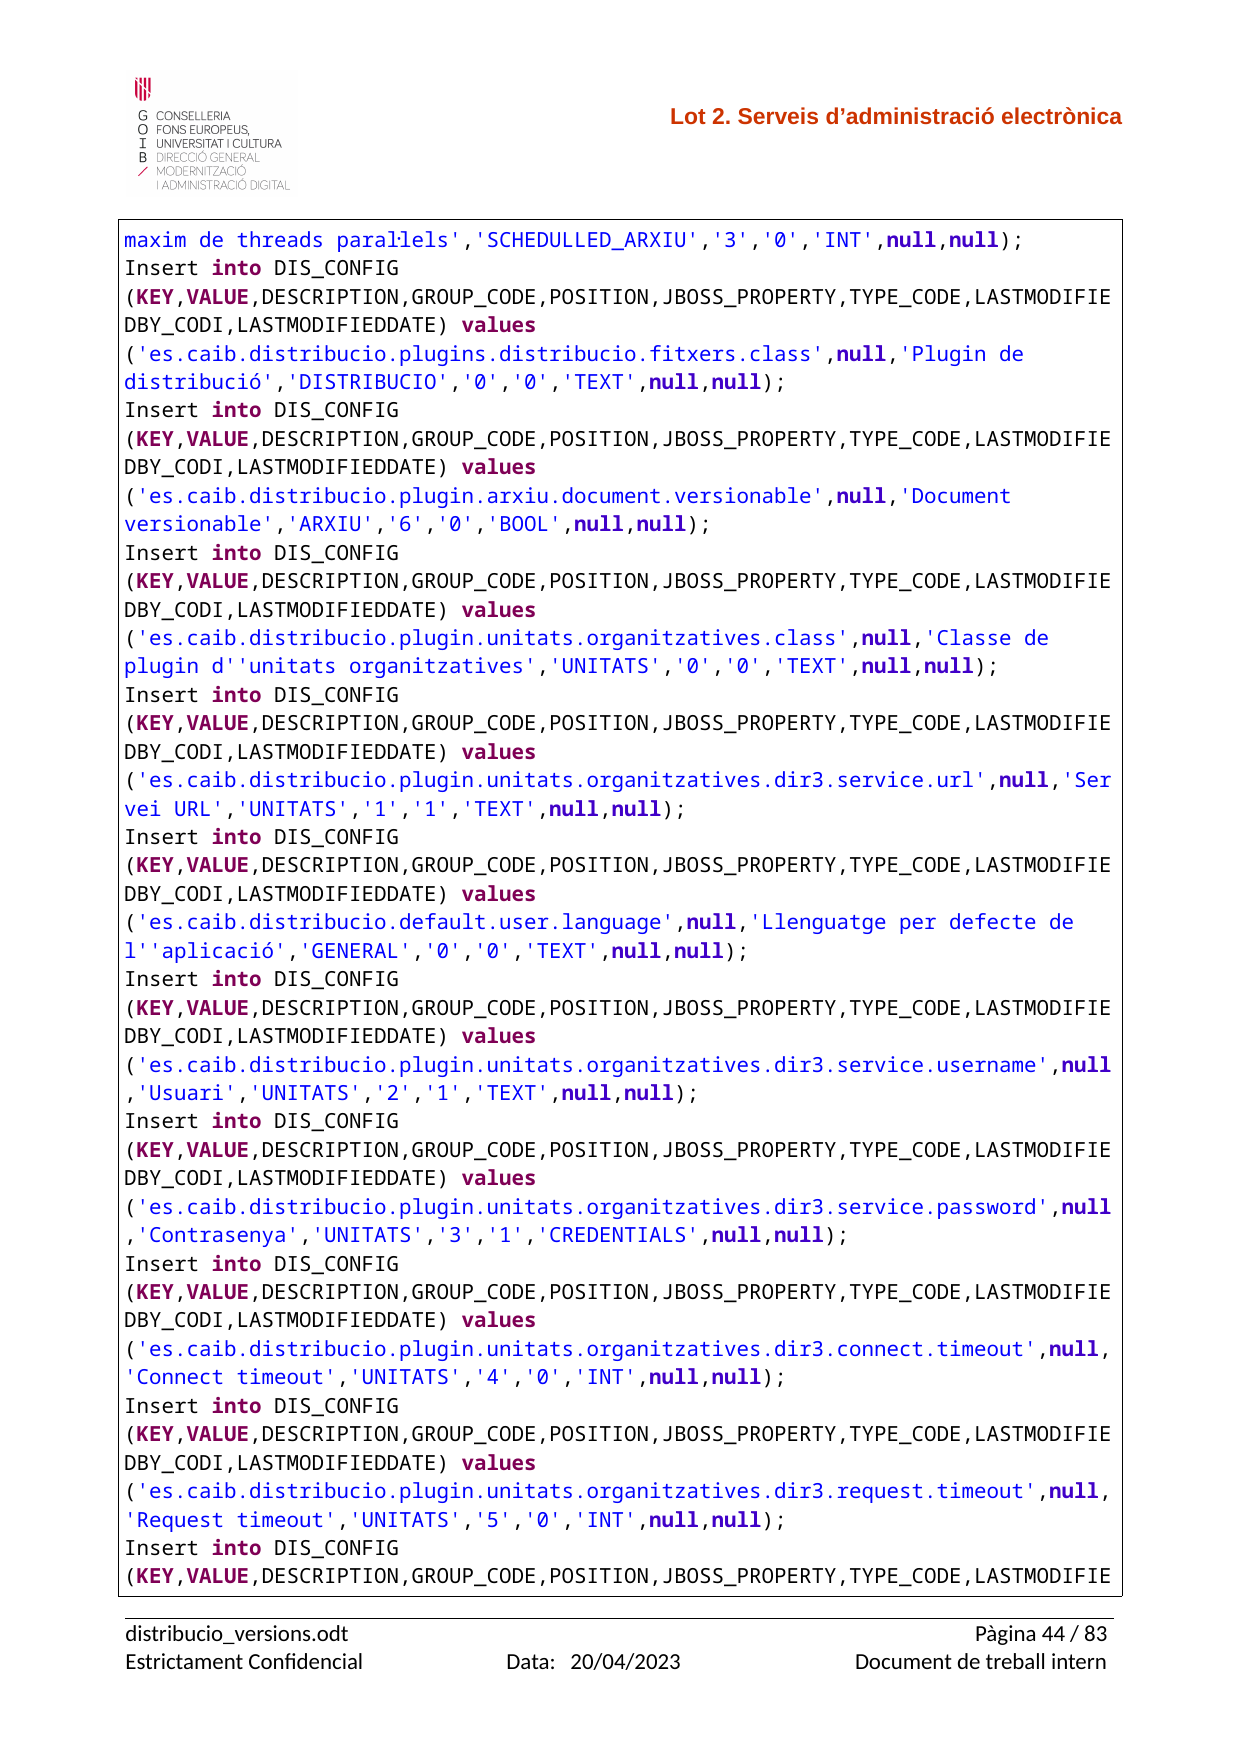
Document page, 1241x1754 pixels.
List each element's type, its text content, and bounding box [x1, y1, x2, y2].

table_header maxim de threads paral·lels','SCHEDULLED_ARXIU','3','0','INT',null,null); Insert into DIS_CONFIG (KEY,VALUE,DESCRIPTION,GROUP_CODE,POSITION,JBOSS_PROPERTY,TYPE_CODE,LASTMODIFIEDBY_CODI,LASTMODIFIEDDATE) values ('es.caib.distribucio.plugins.distribucio.fitxers.class',null,'Plugin de distribució','DISTRIBUCIO','0','0','TEXT',null,null); Insert into DIS_CONFIG (KEY,VALUE,DESCRIPTION,GROUP_CODE,POSITION,JBOSS_PROPERTY,TYPE_CODE,LASTMODIFIEDBY_CODI,LASTMODIFIEDDATE) values ('es.caib.distribucio.plugin.arxiu.document.versionable',null,'Document versionable','ARXIU','6','0','BOOL',null,null); Insert into DIS_CONFIG (KEY,VALUE,DESCRIPTION,GROUP_CODE,POSITION,JBOSS_PROPERTY,TYPE_CODE,LASTMODIFIEDBY_CODI,LASTMODIFIEDDATE) values ('es.caib.distribucio.plugin.unitats.organitzatives.class',null,'Classe de plugin d''unitats organitzatives','UNITATS','0','0','TEXT',null,null); Insert into DIS_CONFIG (KEY,VALUE,DESCRIPTION,GROUP_CODE,POSITION,JBOSS_PROPERTY,TYPE_CODE,LASTMODIFIEDBY_CODI,LASTMODIFIEDDATE) values ('es.caib.distribucio.plugin.unitats.organitzatives.dir3.service.url',null,'Servei URL','UNITATS','1','1','TEXT',null,null); Insert into DIS_CONFIG (KEY,VALUE,DESCRIPTION,GROUP_CODE,POSITION,JBOSS_PROPERTY,TYPE_CODE,LASTMODIFIEDBY_CODI,LASTMODIFIEDDATE) values ('es.caib.distribucio.default.user.language',null,'Llenguatge per defecte de l''aplicació','GENERAL','0','0','TEXT',null,null); Insert into DIS_CONFIG (KEY,VALUE,DESCRIPTION,GROUP_CODE,POSITION,JBOSS_PROPERTY,TYPE_CODE,LASTMODIFIEDBY_CODI,LASTMODIFIEDDATE) values ('es.caib.distribucio.plugin.unitats.organitzatives.dir3.service.username',null,'Usuari','UNITATS','2','1','TEXT',null,null); Insert into DIS_CONFIG (KEY,VALUE,DESCRIPTION,GROUP_CODE,POSITION,JBOSS_PROPERTY,TYPE_CODE,LASTMODIFIEDBY_CODI,LASTMODIFIEDDATE) values ('es.caib.distribucio.plugin.unitats.organitzatives.dir3.service.password',null,'Contrasenya','UNITATS','3','1','CREDENTIALS',null,null); Insert into DIS_CONFIG (KEY,VALUE,DESCRIPTION,GROUP_CODE,POSITION,JBOSS_PROPERTY,TYPE_CODE,LASTMODIFIEDBY_CODI,LASTMODIFIEDDATE) values ('es.caib.distribucio.plugin.unitats.organitzatives.dir3.connect.timeout',null,'Connect timeout','UNITATS','4','0','INT',null,null); Insert into DIS_CONFIG (KEY,VALUE,DESCRIPTION,GROUP_CODE,POSITION,JBOSS_PROPERTY,TYPE_CODE,LASTMODIFIEDBY_CODI,LASTMODIFIEDDATE) values ('es.caib.distribucio.plugin.unitats.organitzatives.dir3.request.timeout',null,'Request timeout','UNITATS','5','0','INT',null,null); Insert into DIS_CONFIG (KEY,VALUE,DESCRIPTION,GROUP_CODE,POSITION,JBOSS_PROPERTY,TYPE_CODE,LASTMODIFIE [119, 220, 1122, 1596]
picture [126, 70, 299, 197]
